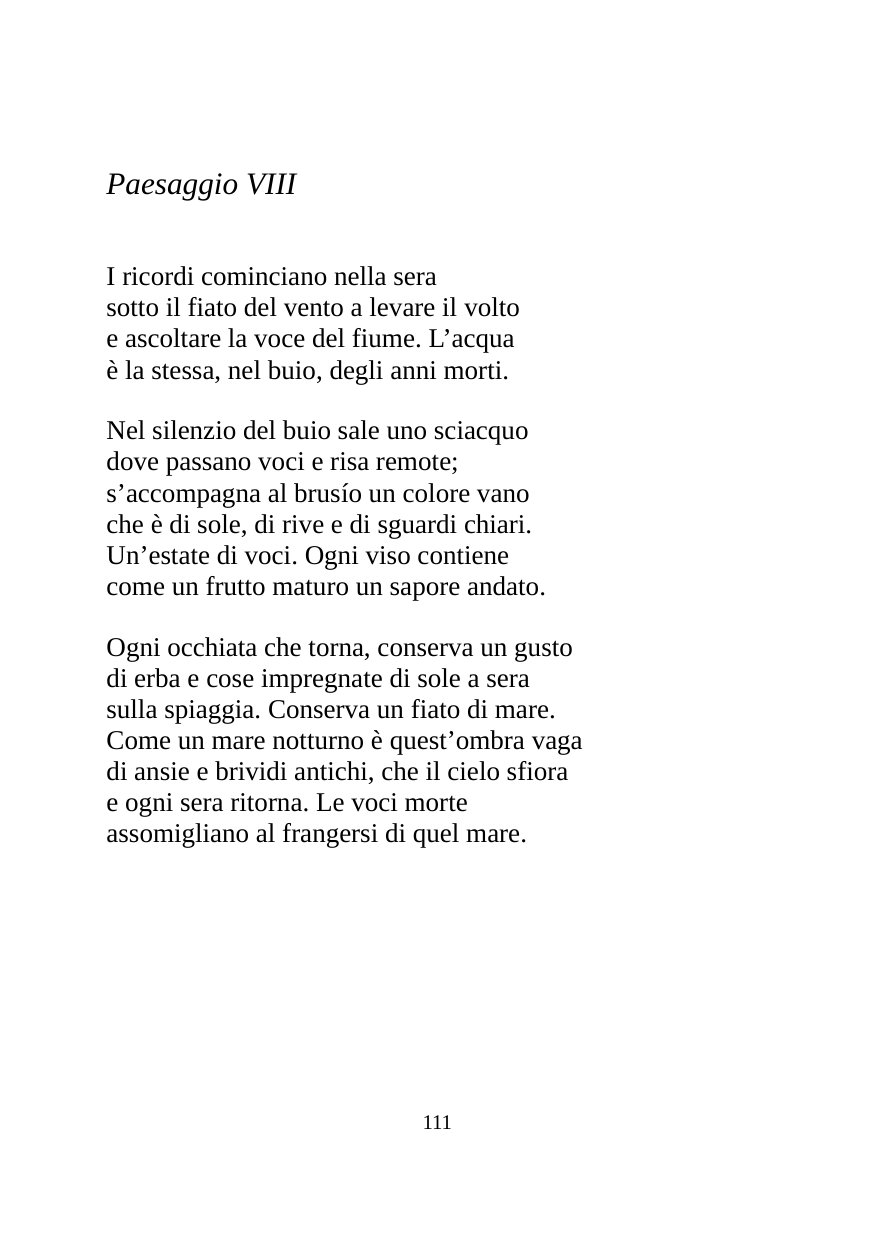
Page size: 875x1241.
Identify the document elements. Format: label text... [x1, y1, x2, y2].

text I ricordi cominciano nella sera sotto il fiato del vento a levare il volto e ascoltare la voce del fiume. L’acqua è la stessa, nel buio, degli anni morti. [106, 260, 768, 385]
text Ogni occhiata che torna, conserva un gusto di erba e cose impregnate di sole a sera sulla spiaggia. Conserva un fiato di mare. Come un mare notturno è quest’ombra vaga di ansie e brividi antichi, che il cielo sfiora e ogni sera ritorna. Le voci morte assomigliano al frangersi di quel mare. [106, 631, 768, 849]
subtitle Paesaggio VIII [106, 165, 768, 201]
text Nel silenzio del buio sale uno sciacquo dove passano voci e risa remote; s’accompagna al brusío un colore vano che è di sole, di rive e di sguardi chiari. Un’estate di voci. Ogni viso contiene come un frutto maturo un sapore andato. [106, 414, 768, 601]
